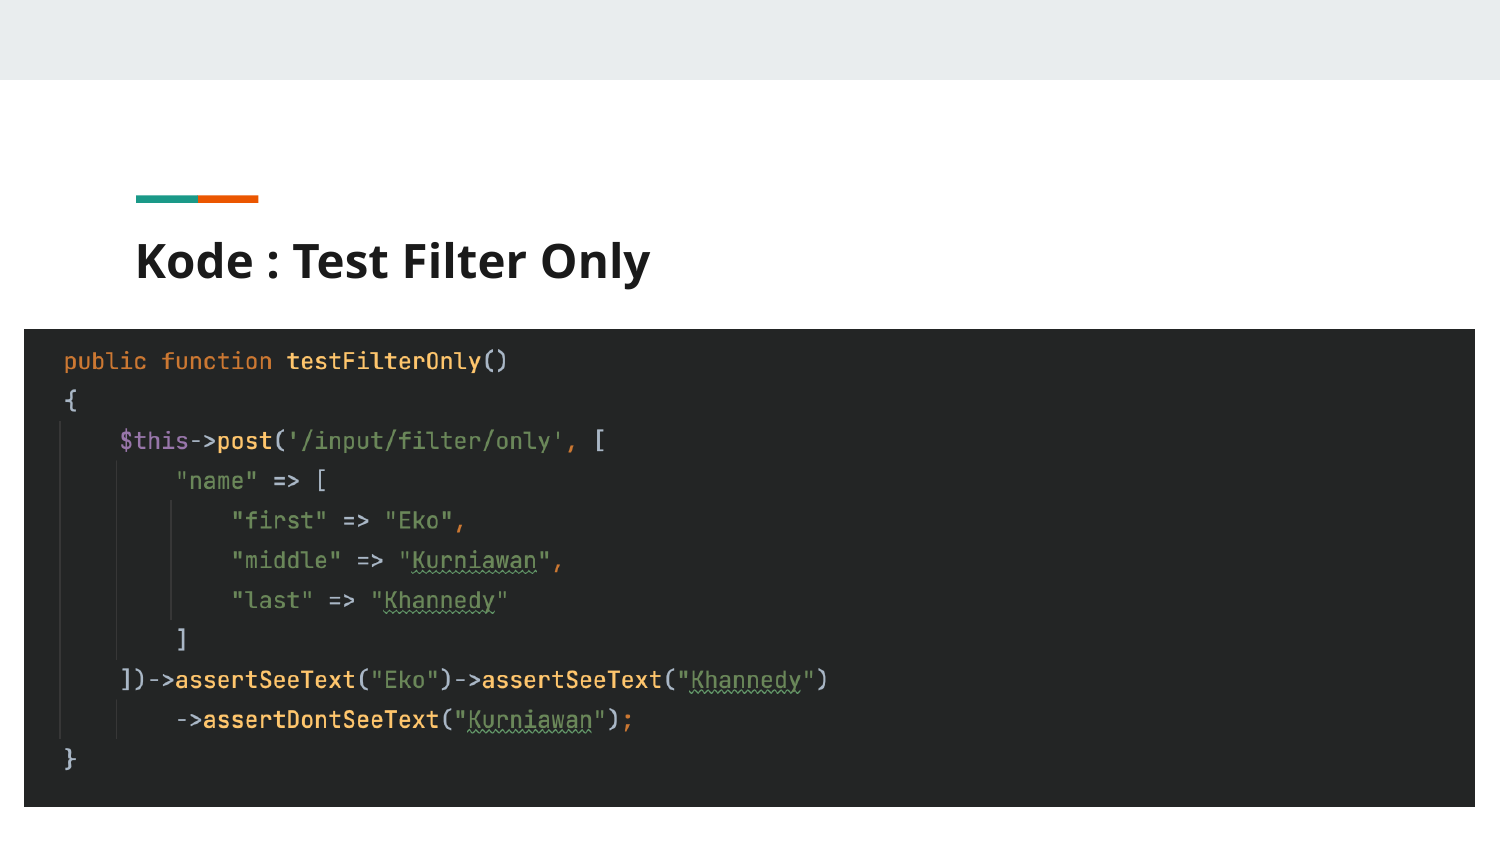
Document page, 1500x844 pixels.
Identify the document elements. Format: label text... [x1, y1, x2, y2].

picture [24, 329, 1475, 807]
title Kode : Test Filter Only [119, 216, 1381, 305]
